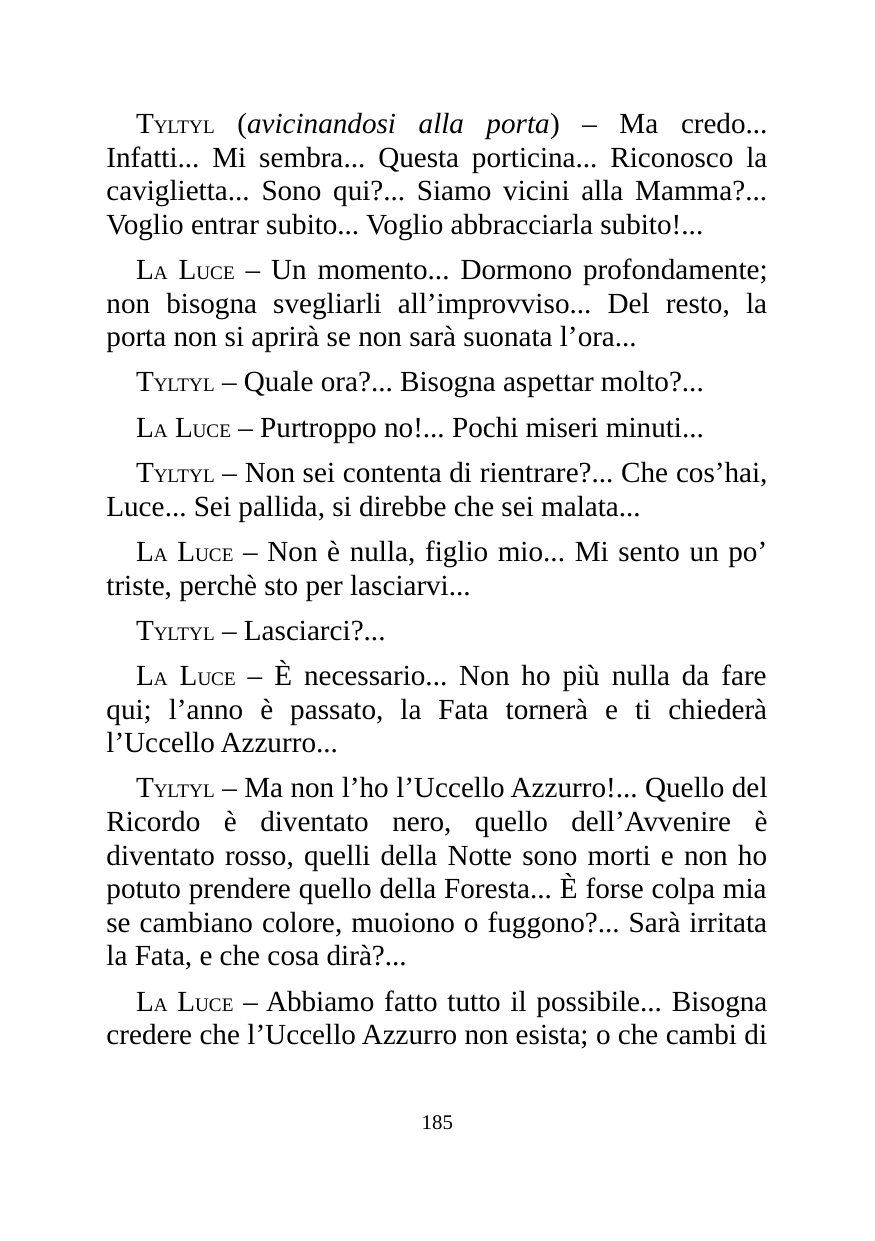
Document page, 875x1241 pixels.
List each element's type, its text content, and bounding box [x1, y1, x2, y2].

text Tyltyl (avicinandosi alla porta) – Ma credo... Infatti... Mi sembra... Questa porticina... Riconosco la caviglietta... Sono qui?... Siamo vicini alla Mamma?... Voglio entrar subito... Voglio abbracciarla subito!... [106, 106, 768, 240]
text La Luce – È necessario... Non ho più nulla da fare qui; l’anno è passato, la Fata tornerà e ti chiederà l’Uccello Azzurro... [106, 658, 768, 759]
text La Luce – Non è nulla, figlio mio... Mi sento un po’ triste, perchè sto per lasciarvi... [106, 534, 768, 601]
text Tyltyl – Lasciarci?... [106, 613, 768, 646]
text La Luce – Purtroppo no!... Pochi miseri minuti... [106, 410, 768, 443]
text La Luce – Abbiamo fatto tutto il possibile... Bisogna credere che l’Uccello Azzurro non esista; o che cambi di [106, 984, 768, 1051]
text Tyltyl – Quale ora?... Bisogna aspettar molto?... [106, 364, 768, 398]
text Tyltyl – Ma non l’ho l’Uccello Azzurro!... Quello del Ricordo è diventato nero, quello dell’Avvenire è diventato rosso, quelli della Notte sono morti e non ho potuto prendere quello della Foresta... È forse colpa mia se cambiano colore, muoiono o fuggono?... Sarà irritata la Fata, e che cosa dirà?... [106, 771, 768, 972]
text Tyltyl – Non sei contenta di rientrare?... Che cos’hai, Luce... Sei pallida, si direbbe che sei malata... [106, 455, 768, 522]
text La Luce – Un momento... Dormono profondamente; non bisogna svegliarli all’improvviso... Del resto, la porta non si aprirà se non sarà suonata l’ora... [106, 252, 768, 353]
